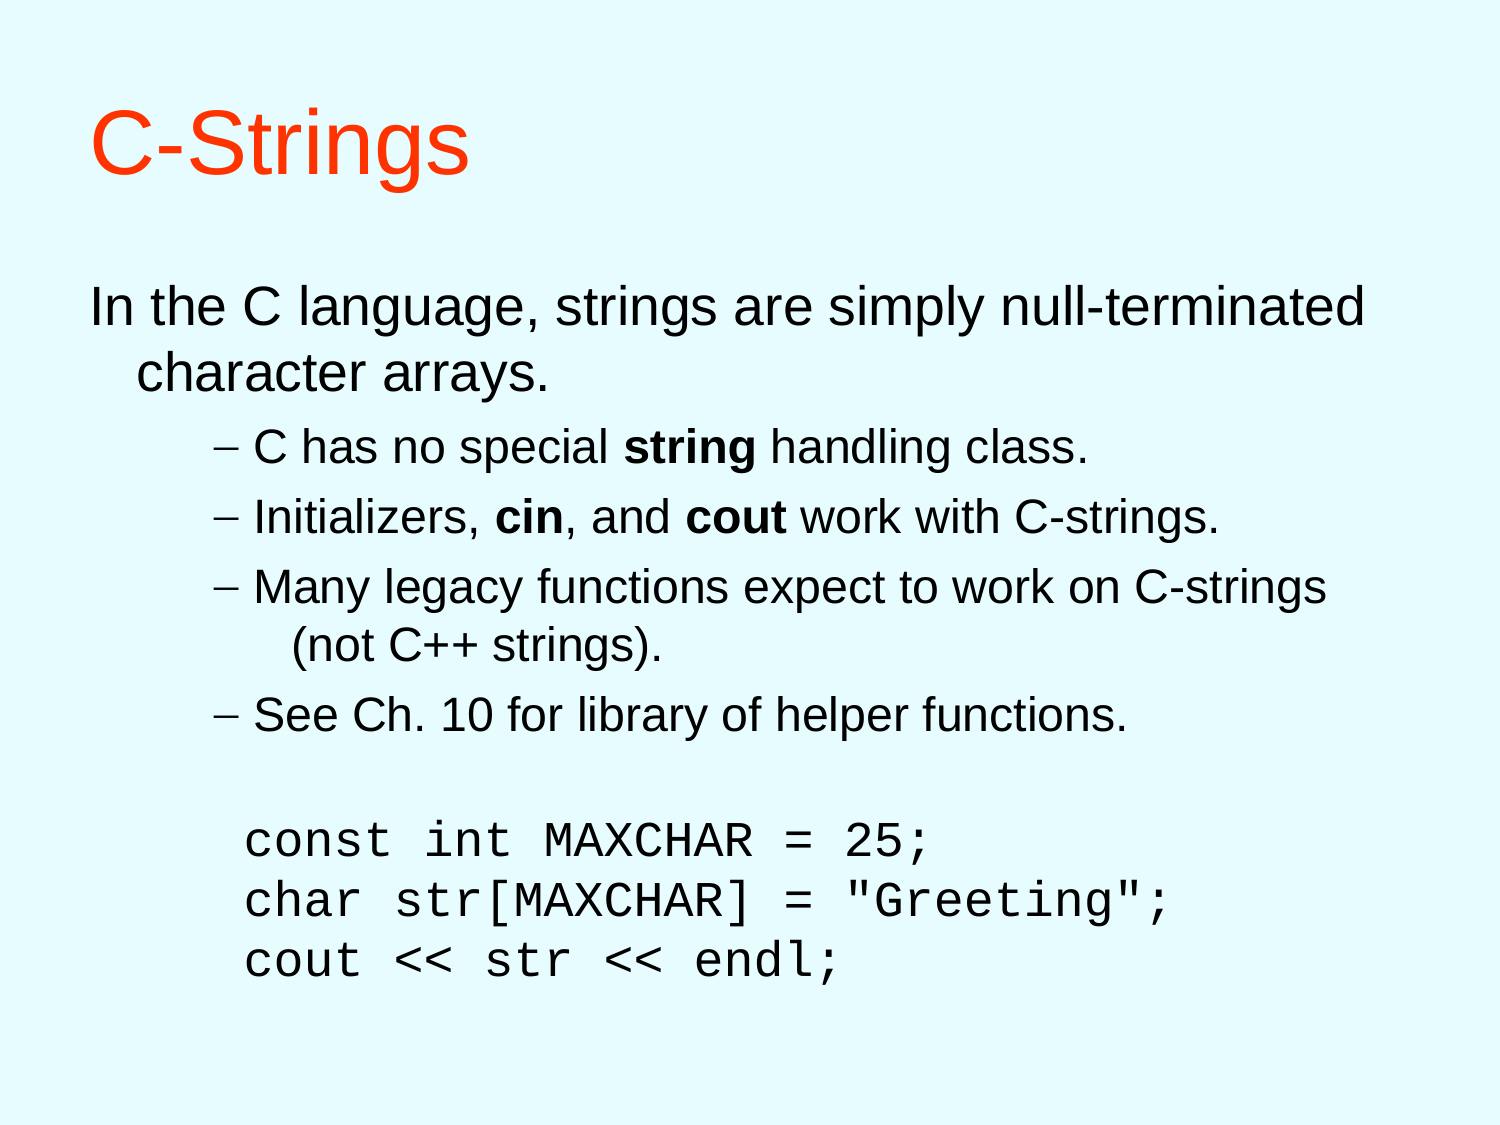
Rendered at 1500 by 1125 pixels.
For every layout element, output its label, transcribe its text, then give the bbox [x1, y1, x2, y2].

list In the C language, strings are simply null-terminated character arrays. C has no special string handling class. Initializers, cin, and cout work with C-strings. Many legacy functions expect to work on C-strings (not C++ strings). See Ch. 10 for library of helper functions. [75, 262, 1423, 751]
title C-Strings [75, 45, 1423, 231]
text_box const int MAXCHAR = 25; char str[MAXCHAR] = "Greeting"; cout << str << endl; [228, 798, 1272, 1006]
